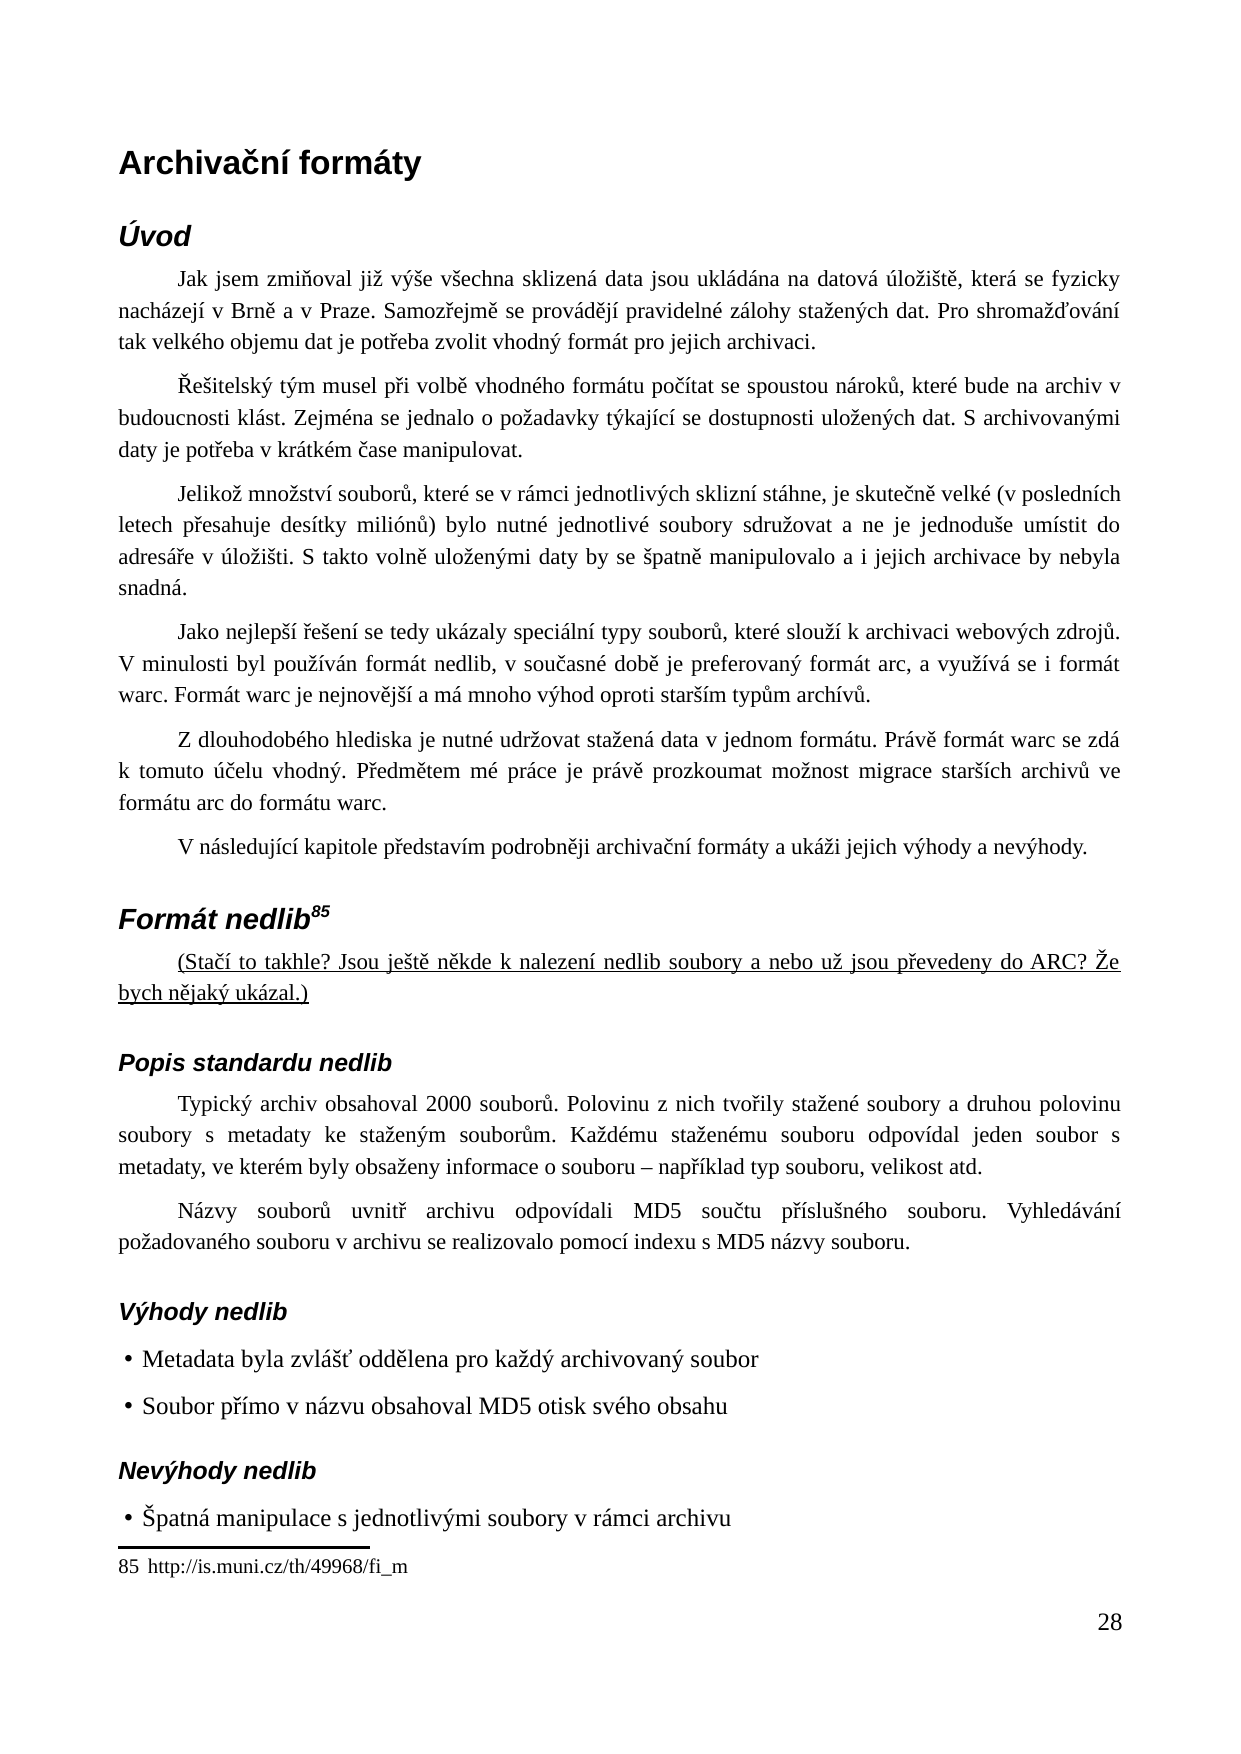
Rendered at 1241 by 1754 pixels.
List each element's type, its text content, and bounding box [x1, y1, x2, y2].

text Názvy souborů uvnitř archivu odpovídali MD5 součtu příslušného souboru. Vyhledávání požadovaného souboru v archivu se realizovalo pomocí indexu s MD5 názvy souboru. [118, 1197, 1122, 1255]
text (Stačí to takhle? Jsou ještě někde k nalezení nedlib soubory a nebo už jsou převedeny do ARC? Že bych nějaký ukázal.) [118, 948, 1122, 1006]
text Jelikož množství souborů, které se v rámci jednotlivých sklizní stáhne, je skutečně velké (v posledních letech přesahuje desítky miliónů) bylo nutné jednotlivé soubory sdružovat a ne je jednoduše umístit do adresáře v úložišti. S takto volně uloženými daty by se špatně manipulovalo a i jejich archivace by nebyla snadná. [118, 480, 1122, 601]
subtitle Nevýhody nedlib [118, 1456, 1122, 1485]
text V následující kapitole představím podrobněji archivační formáty a ukáži jejich výhody a nevýhody. [118, 833, 1122, 859]
text http://is.muni.cz/th/49968/fi_m [118, 1553, 1122, 1578]
subtitle Formát nedlib [118, 902, 1122, 935]
list Soubor přímo v názvu obsahoval MD5 otisk svého obsahu [124, 1391, 1122, 1419]
subtitle Popis standardu nedlib [118, 1048, 1122, 1077]
text Typický archiv obsahoval 2000 souborů. Polovinu z nich tvořily stažené soubory a druhou polovinu soubory s metadaty ke staženým souborům. Každému staženému souboru odpovídal jeden soubor s metadaty, ve kterém byly obsaženy informace o souboru – například typ souboru, velikost atd. [118, 1089, 1122, 1179]
text Jako nejlepší řešení se tedy ukázaly speciální typy souborů, které slouží k archivaci webových zdrojů. V minulosti byl používán formát nedlib, v současné době je preferovaný formát arc, a využívá se i formát warc. Formát warc je nejnovější a má mnoho výhod oproti starším typům archívů. [118, 618, 1122, 708]
text Z dlouhodobého hlediska je nutné udržovat stažená data v jednom formátu. Právě formát warc se zdá k tomuto účelu vhodný. Předmětem mé práce je právě prozkoumat možnost migrace starších archivů ve formátu arc do formátu warc. [118, 726, 1122, 815]
text Jak jsem zmiňoval již výše všechna sklizená data jsou ukládána na datová úložiště, která se fyzicky nacházejí v Brně a v Praze. Samozřejmě se provádějí pravidelné zálohy stažených dat. Pro shromažďování tak velkého objemu dat je potřeba zvolit vhodný formát pro jejich archivaci. [118, 265, 1122, 355]
subtitle Úvod [118, 219, 1122, 253]
text Řešitelský tým musel při volbě vhodného formátu počítat se spoustou nároků, které bude na archiv v budoucnosti klást. Zejména se jednalo o požadavky týkající se dostupnosti uložených dat. S archivovanými daty je potřeba v krátkém čase manipulovat. [118, 372, 1122, 462]
list Špatná manipulace s jednotlivými soubory v rámci archivu [124, 1503, 1122, 1532]
subtitle Výhody nedlib [118, 1297, 1122, 1326]
subtitle Archivační formáty [118, 143, 1122, 182]
list Metadata byla zvlášť oddělena pro každý archivovaný soubor [124, 1344, 1122, 1373]
